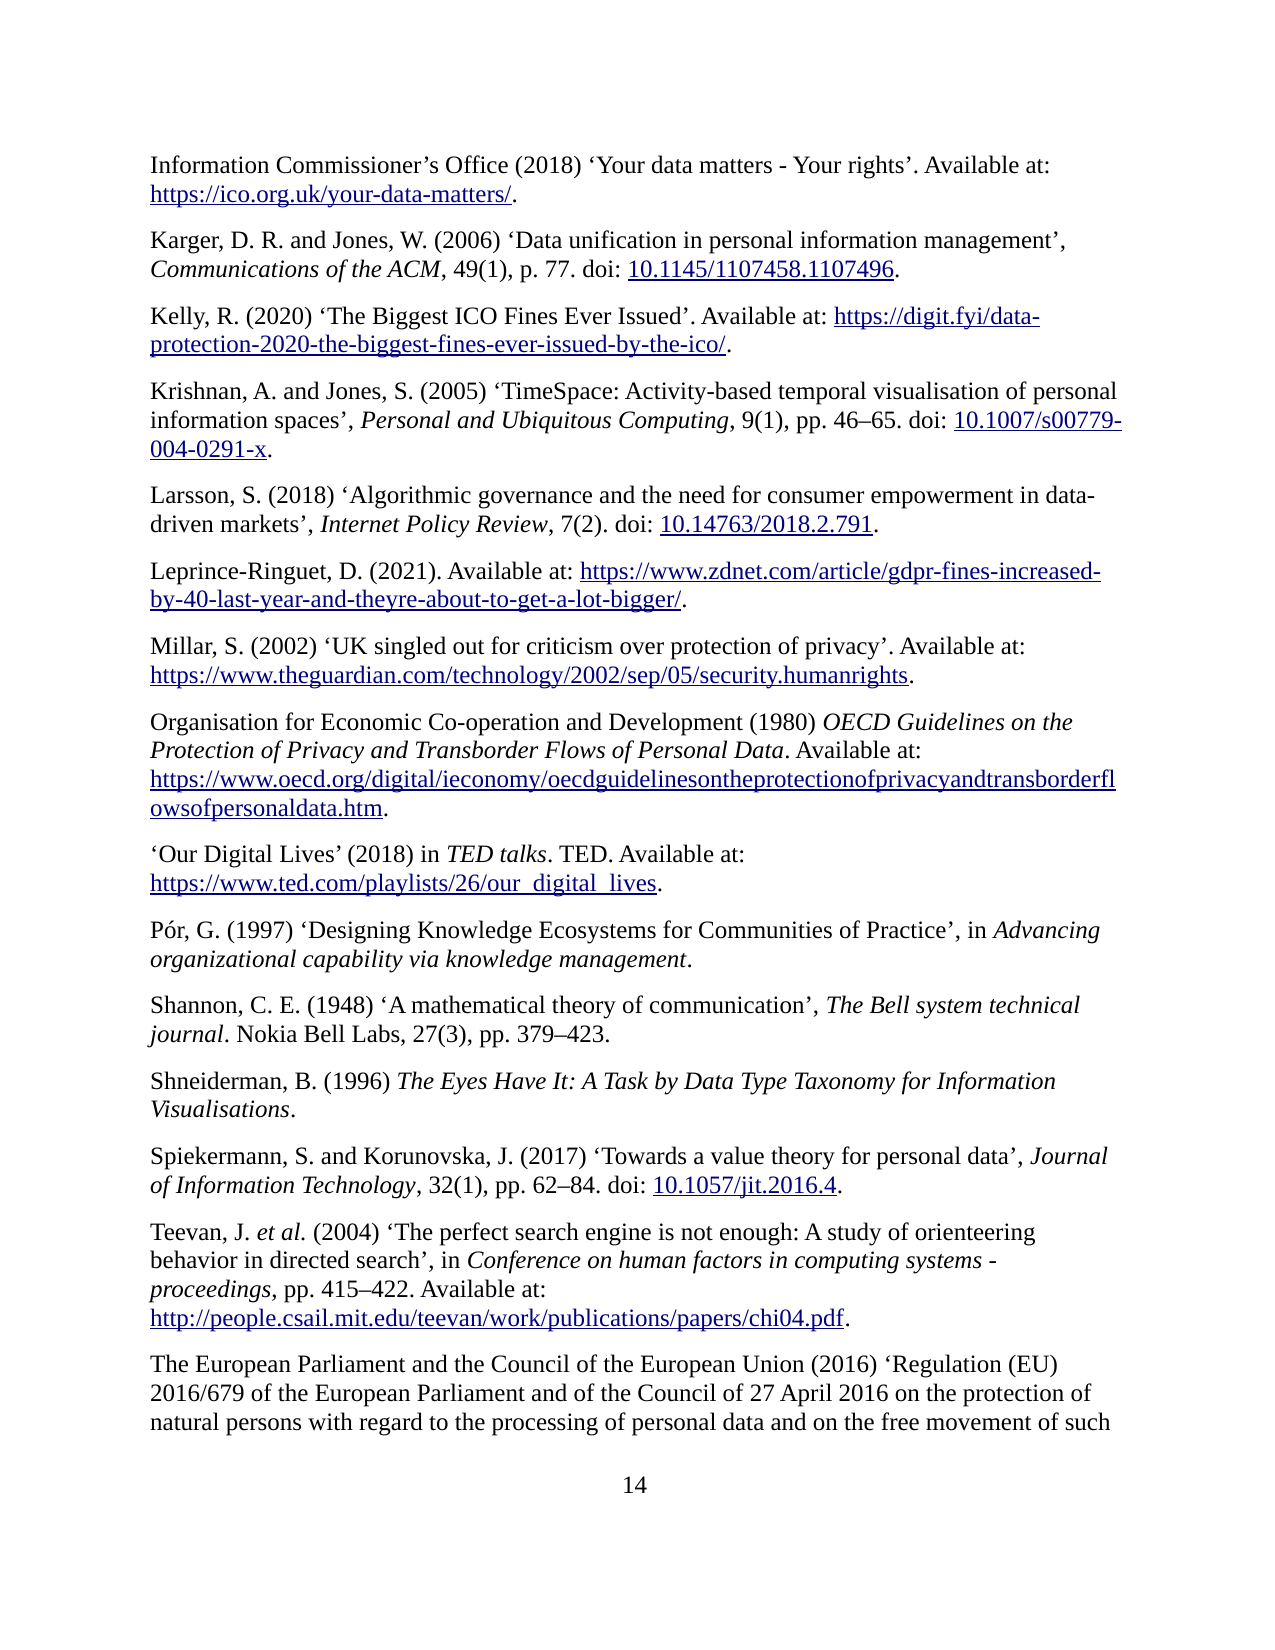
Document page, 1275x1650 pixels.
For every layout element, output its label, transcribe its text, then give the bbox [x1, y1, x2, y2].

text Organisation for Economic Co-operation and Development (1980) OECD Guidelines on the Protection of Privacy and Transborder Flows of Personal Data. Available at: https://www.oecd.org/digital/ieconomy/oecdguidelinesontheprotectionofprivacyandtransborderflowsofpersonaldata.htm. [150, 707, 1125, 822]
text Larsson, S. (2018) ‘Algorithmic governance and the need for consumer empowerment in data-driven markets’, Internet Policy Review, 7(2). doi: 10.14763/2018.2.791. [150, 480, 1125, 538]
text Shannon, C. E. (1948) ‘A mathematical theory of communication’, The Bell system technical journal. Nokia Bell Labs, 27(3), pp. 379–423. [150, 990, 1125, 1048]
text Leprince-Ringuet, D. (2021). Available at: https://www.zdnet.com/article/gdpr-fines-increased-by-40-last-year-and-theyre-about-to-get-a-lot-bigger/. [150, 556, 1125, 613]
text Krishnan, A. and Jones, S. (2005) ‘TimeSpace: Activity-based temporal visualisation of personal information spaces’, Personal and Ubiquitous Computing, 9(1), pp. 46–65. doi: 10.1007/s00779-004-0291-x. [150, 376, 1125, 462]
text Shneiderman, B. (1996) The Eyes Have It: A Task by Data Type Taxonomy for Information Visualisations. [150, 1066, 1125, 1123]
text The European Parliament and the Council of the European Union (2016) ‘Regulation (EU) 2016/679 of the European Parliament and of the Council of 27 April 2016 on the protection of natural persons with regard to the processing of personal data and on the free movement of such [150, 1349, 1125, 1436]
text Information Commissioner’s Office (2018) ‘Your data matters - Your rights’. Available at: https://ico.org.uk/your-data-matters/. [150, 150, 1125, 207]
text Teevan, J. et al. (2004) ‘The perfect search engine is not enough: A study of orienteering behavior in directed search’, in Conference on human factors in computing systems - proceedings, pp. 415–422. Available at: http://people.csail.mit.edu/teevan/work/publications/papers/chi04.pdf. [150, 1217, 1125, 1332]
text Karger, D. R. and Jones, W. (2006) ‘Data unification in personal information management’, Communications of the ACM, 49(1), p. 77. doi: 10.1145/1107458.1107496. [150, 225, 1125, 283]
text Pór, G. (1997) ‘Designing Knowledge Ecosystems for Communities of Practice’, in Advancing organizational capability via knowledge management. [150, 915, 1125, 972]
text ‘Our Digital Lives’ (2018) in TED talks. TED. Available at: https://www.ted.com/playlists/26/our_digital_lives. [150, 839, 1125, 897]
text Kelly, R. (2020) ‘The Biggest ICO Fines Ever Issued’. Available at: https://digit.fyi/data-protection-2020-the-biggest-fines-ever-issued-by-the-ico/. [150, 301, 1125, 358]
text Spiekermann, S. and Korunovska, J. (2017) ‘Towards a value theory for personal data’, Journal of Information Technology, 32(1), pp. 62–84. doi: 10.1057/jit.2016.4. [150, 1141, 1125, 1199]
text Millar, S. (2002) ‘UK singled out for criticism over protection of privacy’. Available at: https://www.theguardian.com/technology/2002/sep/05/security.humanrights. [150, 631, 1125, 689]
